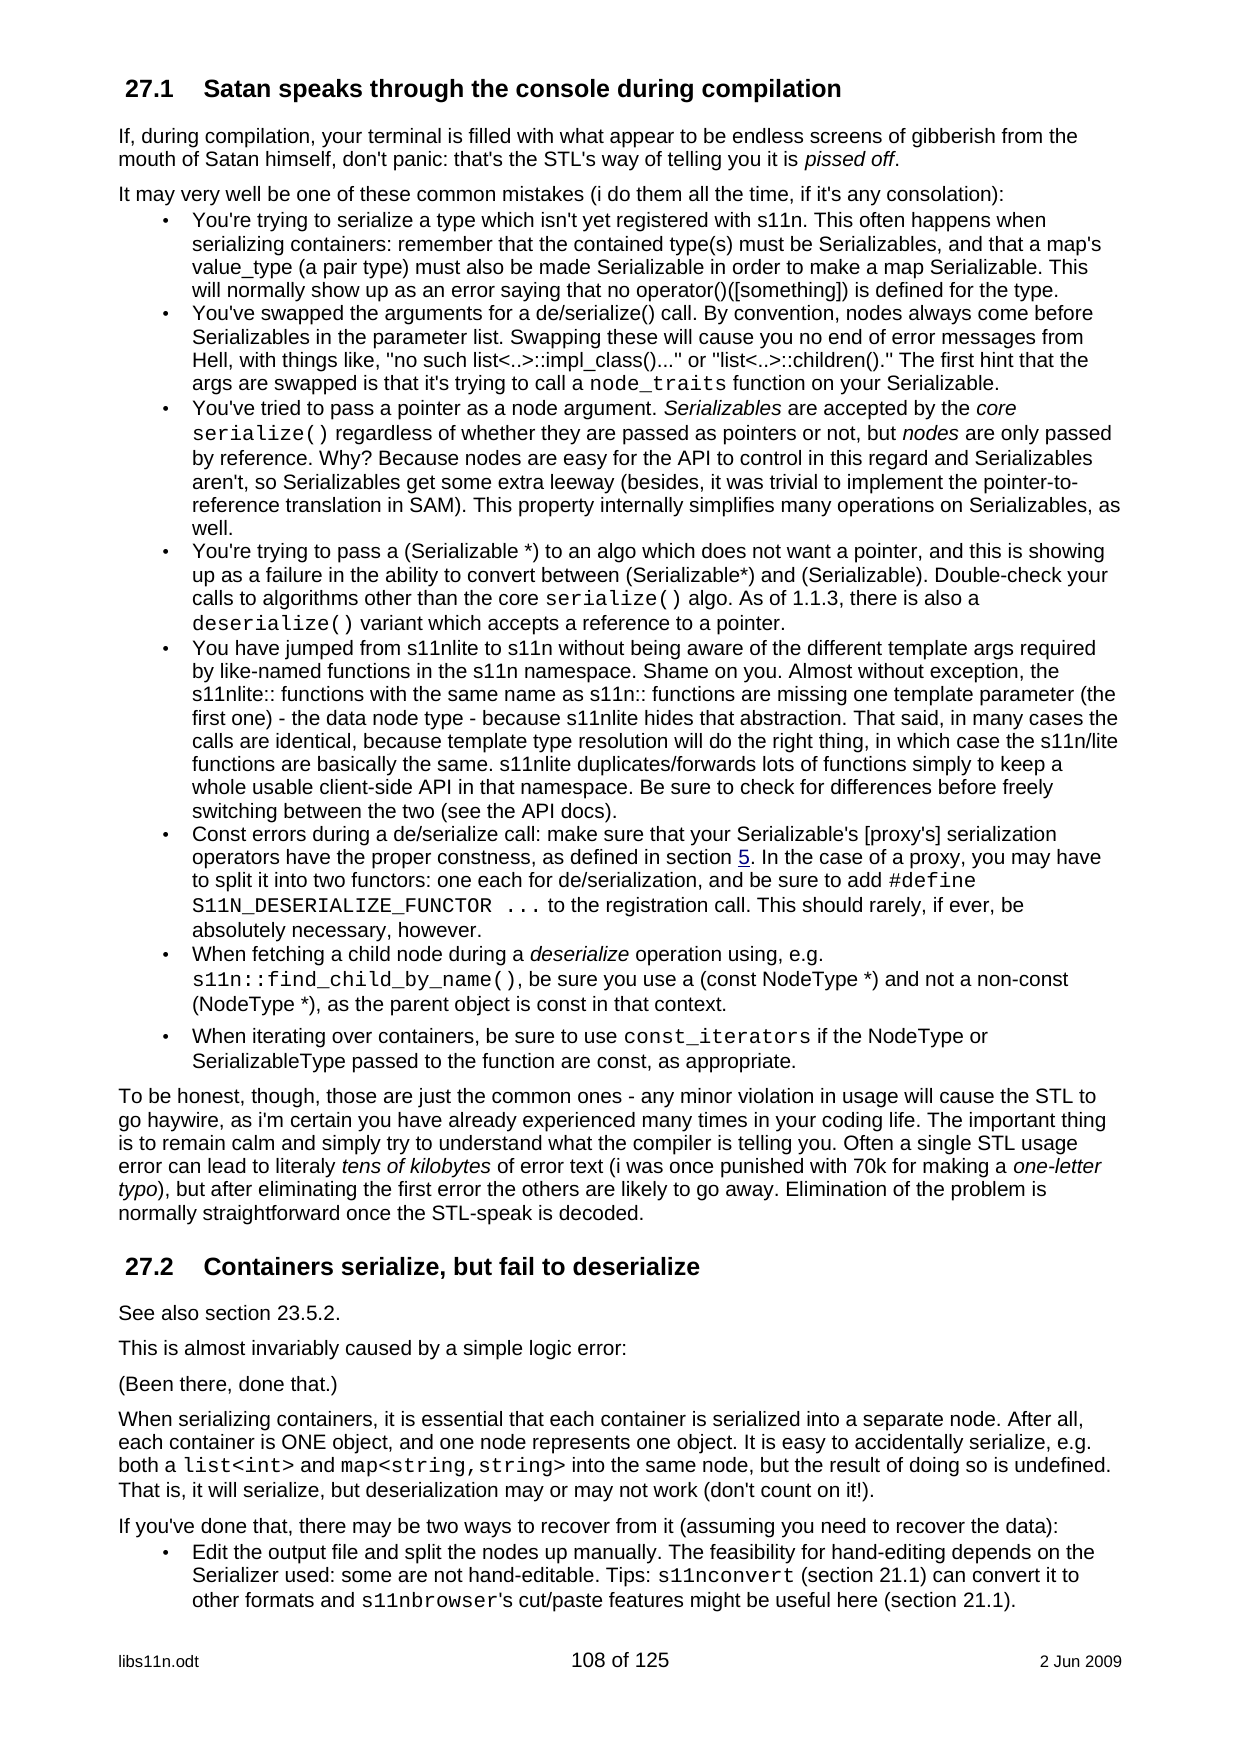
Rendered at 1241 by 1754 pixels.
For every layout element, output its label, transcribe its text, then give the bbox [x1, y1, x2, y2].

subtitle Containers serialize, but fail to deserialize [118, 1252, 1122, 1280]
text If you've done that, there may be two ways to recover from it (assuming you need to recover the data): [118, 1514, 1122, 1537]
list Const errors during a de/serialize call: make sure that your Serializable's [proxy's] serialization operators have the proper constness, as defined in section 5. In the case of a proxy, you may have to split it into two functors: one each for de/serialization, and be sure to add #define S11N_DESERIALIZE_FUNCTOR ... to the registration call. This should rarely, if ever, be absolutely necessary, however. [162, 822, 1122, 942]
text See also section 23.5.2. [118, 1302, 1122, 1325]
text This is almost invariably caused by a simple logic error: [118, 1337, 1122, 1360]
list When iterating over containers, be sure to use const_iterators if the NodeType or SerializableType passed to the function are const, as appropriate. [162, 1025, 1122, 1073]
text It may very well be one of these common mistakes (i do them all the time, if it's any consolation): [118, 183, 1122, 206]
text To be honest, though, those are just the common ones - any minor violation in usage will cause the STL to go haywire, as i'm certain you have already experienced many times in your coding life. The important thing is to remain calm and simply try to understand what the compiler is telling you. Often a single STL usage error can lead to literaly tens of kilobytes of error text (i was once punished with 70k for making a one-letter typo), but after eliminating the first error the others are likely to go away. Elimination of the problem is normally straightforward once the STL-speak is decoded. [118, 1085, 1122, 1224]
text If, during compilation, your terminal is filled with what appear to be endless screens of gibberish from the mouth of Satan himself, don't panic: that's the STL's way of telling you it is pissed off. [118, 124, 1122, 171]
list Edit the output file and split the nodes up manually. The feasibility for hand-editing depends on the Serializer used: some are not hand-editable. Tips: s11nconvert (section 21.1) can convert it to other formats and s11nbrowser's cut/paste features might be useful here (section 21.1). [162, 1540, 1122, 1614]
subtitle Satan speaks through the console during compilation [118, 75, 1122, 103]
text (Been there, done that.) [118, 1372, 1122, 1395]
list You're trying to pass a (Serializable *) to an algo which does not want a pointer, and this is showing up as a failure in the ability to convert between (Serializable*) and (Serializable). Double-check your calls to algorithms other than the core serialize() algo. As of 1.1.3, there is also a deserialize() variant which accepts a reference to a pointer. [162, 540, 1122, 637]
list When fetching a child node during a deserialize operation using, e.g. s11n::find_child_by_name(), be sure you use a (const NodeType *) and not a non-const (NodeType *), as the parent object is const in that context. [162, 942, 1122, 1016]
list You're trying to serialize a type which isn't yet registered with s11n. This often happens when serializing containers: remember that the contained type(s) must be Serializables, and that a map's value_type (a pair type) must also be made Serializable in order to make a map Serializable. This will normally show up as an error saying that no operator()([something]) is defined for the type. [162, 209, 1122, 302]
text When serializing containers, it is essential that each container is serialized into a separate node. After all, each container is ONE object, and one node represents one object. It is easy to accidentally serialize, e.g. both a list<int> and map<string,string> into the same node, but the result of doing so is undefined. That is, it will serialize, but deserialization may or may not work (don't count on it!). [118, 1407, 1122, 1502]
list You've swapped the arguments for a de/serialize() call. By convention, nodes always come before Serializables in the parameter list. Swapping these will cause you no end of error messages from Hell, with things like, ''no such list<..>::impl_class()...'' or ''list<..>::children().'' The first hint that the args are swapped is that it's trying to call a node_traits function on your Serializable. [162, 302, 1122, 397]
list You've tried to pass a pointer as a node argument. Serializables are accepted by the core serialize() regardless of whether they are passed as pointers or not, but nodes are only passed by reference. Why? Because nodes are easy for the API to control in this regard and Serializables aren't, so Serializables get some extra leeway (besides, it was trivial to implement the pointer-to-reference translation in SAM). This property internally simplifies many operations on Serializables, as well. [162, 397, 1122, 540]
list You have jumped from s11nlite to s11n without being aware of the different template args required by like-named functions in the s11n namespace. Shame on you. Almost without exception, the s11nlite:: functions with the same name as s11n:: functions are missing one template parameter (the first one) - the data node type - because s11nlite hides that abstraction. That said, in many cases the calls are identical, because template type resolution will do the right thing, in which case the s11n/lite functions are basically the same. s11nlite duplicates/forwards lots of functions simply to keep a whole usable client-side API in that namespace. Be sure to check for differences before freely switching between the two (see the API docs). [162, 637, 1122, 822]
